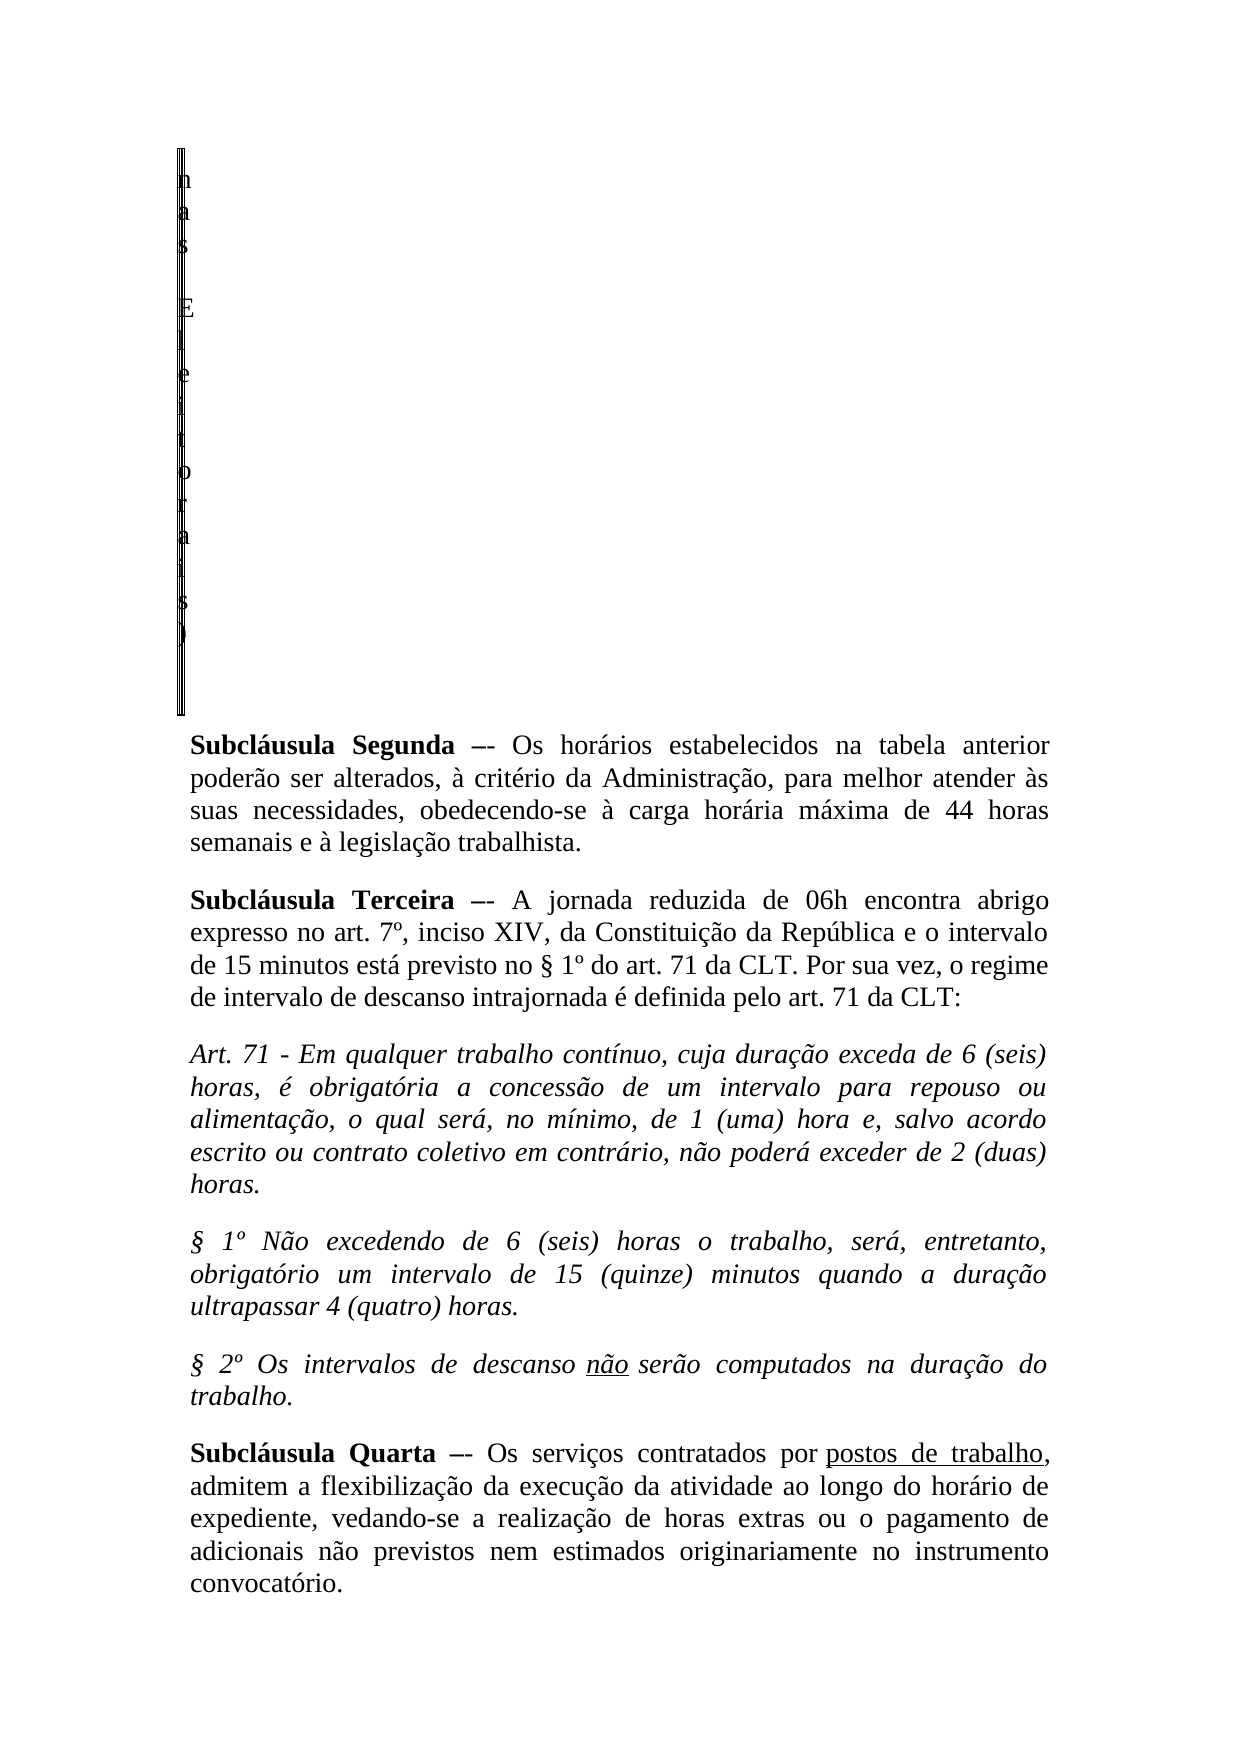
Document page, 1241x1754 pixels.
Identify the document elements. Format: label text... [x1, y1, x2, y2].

text § 1º Não excedendo de 6 (seis) horas o trabalho, será, entretanto, obrigatório um intervalo de 15 (quinze) minutos quando a duração ultrapassar 4 (quatro) horas. [190, 1224, 1051, 1322]
text Subcláusula Segunda –- Os horários estabelecidos na tabela anterior poderão ser alterados, à critério da Administração, para melhor atender às suas necessidades, obedecendo-se à carga horária máxima de 44 horas semanais e à legislação trabalhista. [190, 728, 1051, 858]
text § 2º Os intervalos de descanso não serão computados na duração do trabalho. [190, 1347, 1051, 1411]
text Subcláusula Terceira –- A jornada reduzida de 06h encontra abrigo expresso no art. 7º, inciso XIV, da Constituição da República e o intervalo de 15 minutos está previsto no § 1º do art. 71 da CLT. Por sua vez, o regime de intervalo de descanso intrajornada é definida pelo art. 71 da CLT: [190, 883, 1051, 1012]
text Subcláusula Quarta –- Os serviços contratados por postos de trabalho, admitem a flexibilização da execução da atividade ao longo do horário de expediente, vedando-se a realização de horas extras ou o pagamento de adicionais não previstos nem estimados originariamente no instrumento convocatório. [190, 1436, 1051, 1598]
text Art. 71 - Em qualquer trabalho contínuo, cuja duração exceda de 6 (seis) horas, é obrigatória a concessão de um intervalo para repouso ou alimentação, o qual será, no mínimo, de 1 (uma) hora e, salvo acordo escrito ou contrato coletivo em contrário, não poderá exceder de 2 (duas) horas. [190, 1037, 1051, 1199]
